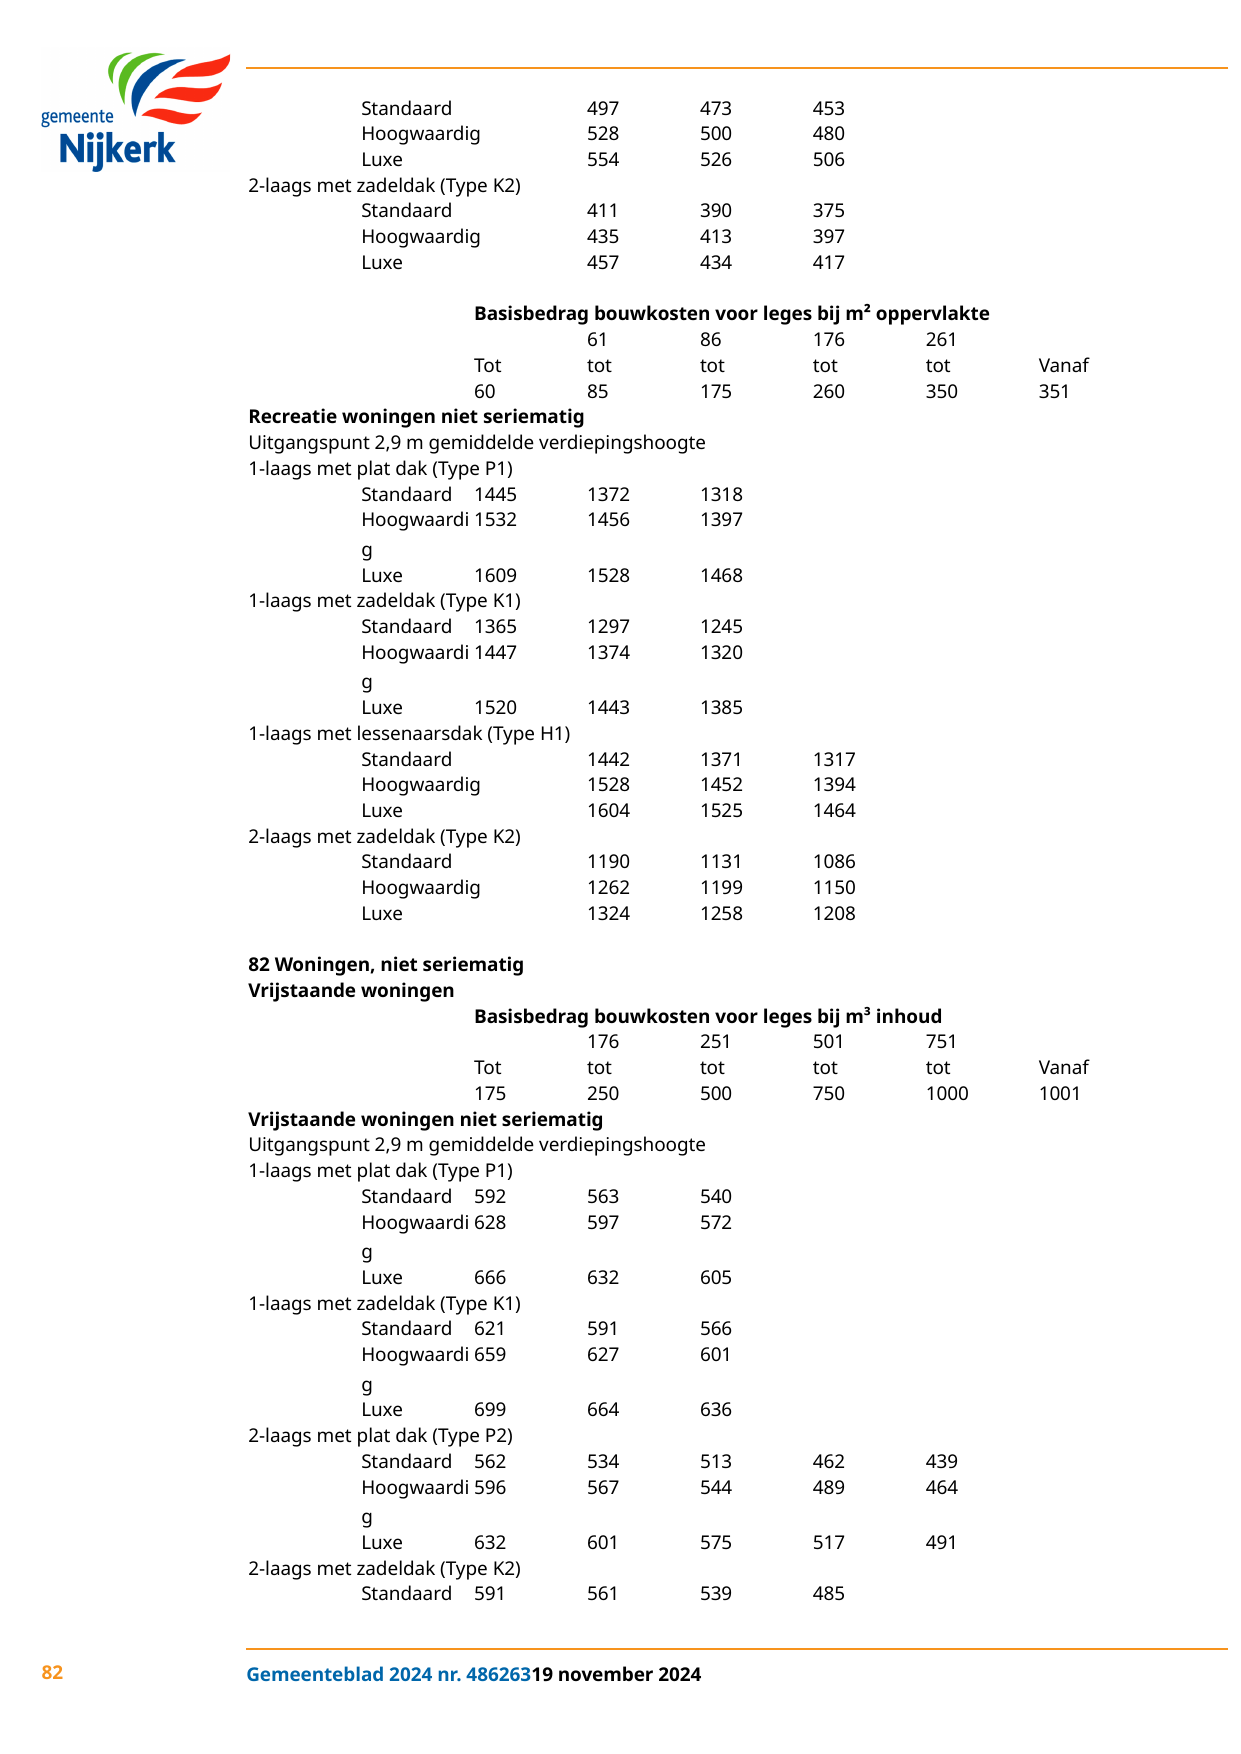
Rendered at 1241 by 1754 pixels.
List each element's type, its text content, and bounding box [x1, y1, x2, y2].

table_cell Vrijstaande woningen niet seriematig [248, 1106, 700, 1132]
table_cell [248, 1341, 361, 1397]
table_cell 2-laags met zadeldak (Type K2) [248, 1555, 700, 1581]
table_cell 500 [700, 1080, 813, 1106]
table_cell [700, 720, 813, 746]
table_cell 86 [700, 326, 813, 352]
table_cell Standaard [361, 1448, 474, 1474]
table_cell [700, 977, 813, 1003]
table_cell [1039, 1423, 1152, 1448]
table_cell [926, 1555, 1038, 1581]
table_cell [587, 926, 700, 952]
table_cell 473 [700, 95, 813, 121]
table_cell [1039, 95, 1152, 121]
table_cell [926, 1290, 1038, 1316]
table_cell 417 [813, 249, 926, 275]
table_cell [926, 823, 1038, 849]
table_cell Tot [474, 352, 587, 378]
table_cell 85 [587, 378, 700, 403]
table_cell 2-laags met zadeldak (Type K2) [248, 172, 700, 198]
table_cell 591 [587, 1316, 700, 1341]
table_cell [926, 562, 1038, 587]
table_cell [1039, 326, 1152, 352]
table_cell [700, 588, 813, 613]
table_cell 540 [700, 1183, 813, 1209]
table_cell Standaard [361, 1183, 474, 1209]
table_cell [248, 771, 361, 797]
table_cell [700, 275, 813, 301]
table_cell [926, 1209, 1038, 1264]
table_cell 572 [700, 1209, 813, 1264]
table_cell 1262 [587, 874, 700, 900]
table_cell Hoogwaardig [361, 874, 587, 900]
table_cell [1039, 481, 1152, 506]
table_cell 1525 [700, 797, 813, 823]
table_cell Standaard [361, 1581, 474, 1606]
table_cell 1317 [813, 746, 926, 771]
table_cell tot [813, 1055, 926, 1080]
table_cell 567 [587, 1474, 700, 1529]
table_cell [926, 146, 1038, 172]
table_cell [926, 1106, 1038, 1132]
table_cell [1039, 146, 1152, 172]
table_cell 1385 [700, 694, 813, 720]
table_cell [926, 588, 1038, 613]
table_cell 251 [700, 1029, 813, 1054]
table_cell 485 [813, 1581, 926, 1606]
table_cell Tot [474, 1055, 587, 1080]
table_cell [361, 275, 474, 301]
table_cell [1039, 506, 1152, 562]
table_cell [813, 481, 926, 506]
table_cell [926, 874, 1038, 900]
table_cell 601 [700, 1341, 813, 1397]
table_cell [474, 900, 587, 926]
table_cell 561 [587, 1581, 700, 1606]
table_cell Luxe [361, 1264, 474, 1290]
table_cell 750 [813, 1080, 926, 1106]
table_cell [361, 1029, 474, 1054]
table_cell 1520 [474, 694, 587, 720]
table_cell [926, 1341, 1038, 1397]
table_cell Luxe [361, 562, 474, 587]
table_cell 592 [474, 1183, 587, 1209]
table_cell 411 [587, 198, 700, 223]
table_cell [700, 952, 813, 977]
table_cell Recreatie woningen niet seriematig [248, 404, 700, 429]
table_cell [248, 797, 361, 823]
table_cell 413 [700, 224, 813, 249]
table_cell 489 [813, 1474, 926, 1529]
table_cell 501 [813, 1029, 926, 1054]
table_cell [1039, 1029, 1152, 1054]
table_cell [1039, 1529, 1152, 1555]
table_cell 500 [700, 121, 813, 146]
table_cell 659 [474, 1341, 587, 1397]
table_cell [926, 481, 1038, 506]
table_cell 1-laags met zadeldak (Type K1) [248, 1290, 700, 1316]
table_cell [248, 1264, 361, 1290]
table_cell [1039, 172, 1152, 198]
table_cell [700, 1158, 813, 1183]
table_cell [474, 1029, 587, 1054]
table_cell 597 [587, 1209, 700, 1264]
table_cell 1609 [474, 562, 587, 587]
table_cell 435 [587, 224, 700, 249]
table_cell 1532 [474, 506, 587, 562]
table_cell [926, 639, 1038, 694]
table_cell [813, 588, 926, 613]
table_cell 1001 [1039, 1080, 1152, 1106]
table_cell 1452 [700, 771, 813, 797]
table_cell 1150 [813, 874, 926, 900]
table_cell Standaard [361, 613, 474, 639]
table_cell [248, 249, 361, 275]
table_cell 250 [587, 1080, 700, 1106]
table_cell 528 [587, 121, 700, 146]
table_cell [813, 1264, 926, 1290]
table_cell [813, 694, 926, 720]
table_cell 82 Woningen, niet seriematig [248, 952, 587, 977]
table_cell 1-laags met plat dak (Type P1) [248, 1158, 587, 1183]
table_cell [361, 1055, 474, 1080]
table_cell [926, 1316, 1038, 1341]
table_cell [926, 952, 1038, 977]
table_cell 439 [926, 1448, 1038, 1474]
table_cell [248, 352, 361, 378]
table_cell 457 [587, 249, 700, 275]
table_cell [1039, 1158, 1152, 1183]
table_cell Hoogwaardig [361, 224, 587, 249]
table_cell [361, 378, 474, 403]
table_cell 632 [587, 1264, 700, 1290]
table_cell [926, 249, 1038, 275]
table_cell 534 [587, 1448, 700, 1474]
table_cell 1000 [926, 1080, 1038, 1106]
table_cell 491 [926, 1529, 1038, 1555]
table_cell [813, 639, 926, 694]
table_cell [474, 326, 587, 352]
table_cell [1039, 249, 1152, 275]
table_cell 1447 [474, 639, 587, 694]
table_cell 497 [587, 95, 700, 121]
table_cell 596 [474, 1474, 587, 1529]
table_cell tot [700, 352, 813, 378]
table_cell [1039, 429, 1152, 455]
table_cell 1464 [813, 797, 926, 823]
table_cell 539 [700, 1581, 813, 1606]
table_cell [248, 224, 361, 249]
table_cell Luxe [361, 146, 474, 172]
table_cell 176 [587, 1029, 700, 1054]
table_cell 566 [700, 1316, 813, 1341]
table_cell 1245 [700, 613, 813, 639]
table_cell [361, 326, 474, 352]
table_cell [248, 1080, 361, 1106]
table_cell [248, 849, 361, 874]
table_cell 562 [474, 1448, 587, 1474]
table_cell 632 [474, 1529, 587, 1555]
table_cell [700, 455, 813, 481]
table_cell [248, 198, 361, 223]
table_cell [587, 977, 700, 1003]
table_cell [1039, 1106, 1152, 1132]
table_cell [813, 1132, 926, 1157]
table_cell [1039, 1448, 1152, 1474]
table_cell [926, 224, 1038, 249]
table_cell 2-laags met zadeldak (Type K2) [248, 823, 700, 849]
table_cell [926, 1264, 1038, 1290]
table_cell [813, 613, 926, 639]
table_cell Basisbedrag bouwkosten voor leges bij m³ inhoud [474, 1003, 1038, 1029]
table_cell [1039, 1555, 1152, 1581]
table_cell 1372 [587, 481, 700, 506]
table_cell [926, 977, 1038, 1003]
table_cell [926, 746, 1038, 771]
table_cell [813, 720, 926, 746]
table_cell Hoogwaardig [361, 771, 587, 797]
table_cell [926, 172, 1038, 198]
table_cell [474, 146, 587, 172]
table_cell [1039, 746, 1152, 771]
table_cell 1-laags met lessenaarsdak (Type H1) [248, 720, 700, 746]
table_cell [926, 926, 1038, 952]
table_cell 666 [474, 1264, 587, 1290]
table_cell 1365 [474, 613, 587, 639]
table_cell 464 [926, 1474, 1038, 1529]
table_cell 1528 [587, 562, 700, 587]
table_cell [700, 823, 813, 849]
table_cell Vrijstaande woningen [248, 977, 587, 1003]
table_cell [1039, 198, 1152, 223]
table_cell [248, 326, 361, 352]
table_cell [361, 352, 474, 378]
table_cell [813, 1397, 926, 1422]
table_cell [926, 198, 1038, 223]
table_cell [926, 1132, 1038, 1157]
table_cell 628 [474, 1209, 587, 1264]
table_cell [700, 1423, 813, 1448]
table_cell 61 [587, 326, 700, 352]
table_cell [248, 481, 361, 506]
table_cell [813, 1555, 926, 1581]
table_cell [1039, 275, 1152, 301]
table_cell [926, 613, 1038, 639]
table_cell [361, 1003, 474, 1029]
table_cell 751 [926, 1029, 1038, 1054]
table_cell Basisbedrag bouwkosten voor leges bij m² oppervlakte [474, 301, 1152, 326]
table_cell [926, 1397, 1038, 1422]
table_cell [248, 146, 361, 172]
table_cell [926, 900, 1038, 926]
table_cell [813, 1158, 926, 1183]
table_cell [1039, 874, 1152, 900]
table_cell 1374 [587, 639, 700, 694]
table_cell [926, 1158, 1038, 1183]
table_cell [248, 1029, 361, 1054]
table_cell [248, 1055, 361, 1080]
table_cell [248, 613, 361, 639]
table_cell [926, 771, 1038, 797]
table_cell [1039, 849, 1152, 874]
table_cell [248, 1397, 361, 1422]
table_cell 664 [587, 1397, 700, 1422]
picture [41, 47, 231, 172]
table_cell [1039, 1003, 1152, 1029]
table_cell [248, 1183, 361, 1209]
table_cell [926, 95, 1038, 121]
table_cell Uitgangspunt 2,9 m gemiddelde verdiepingshoogte [248, 429, 813, 455]
table_cell 1324 [587, 900, 700, 926]
table_cell [248, 1529, 361, 1555]
table_cell [1039, 1341, 1152, 1397]
table_cell 453 [813, 95, 926, 121]
table_cell [1039, 900, 1152, 926]
table_cell [1039, 977, 1152, 1003]
table_cell [926, 429, 1038, 455]
table_cell [926, 797, 1038, 823]
table_cell Standaard [361, 849, 587, 874]
table_cell [248, 301, 361, 326]
table_cell [813, 823, 926, 849]
table_cell 1528 [587, 771, 700, 797]
table_cell 621 [474, 1316, 587, 1341]
table_cell 601 [587, 1529, 700, 1555]
table_cell 175 [474, 1080, 587, 1106]
table_cell [1039, 926, 1152, 952]
table_cell [1039, 823, 1152, 849]
table_cell [813, 952, 926, 977]
table_cell [813, 275, 926, 301]
table_cell [700, 1555, 813, 1581]
table_cell 1086 [813, 849, 926, 874]
table_cell 1445 [474, 481, 587, 506]
table_cell Vanaf [1039, 352, 1152, 378]
table_cell 1442 [587, 746, 700, 771]
table_cell [813, 977, 926, 1003]
table_cell 1258 [700, 900, 813, 926]
table_cell [1039, 1209, 1152, 1264]
table_cell 563 [587, 1183, 700, 1209]
table_cell 575 [700, 1529, 813, 1555]
table_cell 506 [813, 146, 926, 172]
table_cell 350 [926, 378, 1038, 403]
table_cell 176 [813, 326, 926, 352]
table_cell [1039, 1397, 1152, 1422]
table_cell tot [813, 352, 926, 378]
table_cell [587, 1158, 700, 1183]
table_cell 1-laags met plat dak (Type P1) [248, 455, 587, 481]
table_cell [813, 172, 926, 198]
table_cell 1297 [587, 613, 700, 639]
table_cell [1039, 639, 1152, 694]
table_cell [1039, 1132, 1152, 1157]
table_cell [813, 1106, 926, 1132]
table_cell [474, 249, 587, 275]
table_cell 1208 [813, 900, 926, 926]
table_cell 1456 [587, 506, 700, 562]
table_cell [813, 1341, 926, 1397]
table_cell [248, 275, 361, 301]
table_cell 526 [700, 146, 813, 172]
table_cell Luxe [361, 1397, 474, 1422]
table_cell 1371 [700, 746, 813, 771]
table_cell [248, 874, 361, 900]
table_cell 1468 [700, 562, 813, 587]
table_cell [587, 275, 700, 301]
table_cell [248, 746, 361, 771]
table_cell Standaard [361, 1316, 474, 1341]
table_cell [248, 900, 361, 926]
table_cell [248, 926, 361, 952]
table_cell [1039, 1290, 1152, 1316]
table_cell [813, 1290, 926, 1316]
table_cell 1-laags met zadeldak (Type K1) [248, 588, 700, 613]
table_cell [1039, 771, 1152, 797]
table_cell [361, 926, 474, 952]
table_cell [813, 1209, 926, 1264]
table_cell [248, 1316, 361, 1341]
table_cell Hoogwaardig [361, 1341, 474, 1397]
table_cell [587, 455, 700, 481]
table_cell [813, 404, 926, 429]
table_cell [813, 429, 926, 455]
table_cell 1199 [700, 874, 813, 900]
table_cell tot [926, 1055, 1038, 1080]
table_cell [926, 1581, 1038, 1606]
table_cell [926, 455, 1038, 481]
table_cell [1039, 121, 1152, 146]
table_cell 636 [700, 1397, 813, 1422]
table_cell 375 [813, 198, 926, 223]
table_cell 627 [587, 1341, 700, 1397]
table_cell [248, 95, 361, 121]
table_cell Luxe [361, 694, 474, 720]
table_cell [248, 1581, 361, 1606]
table_cell [1039, 562, 1152, 587]
table_cell 1318 [700, 481, 813, 506]
table_cell [1039, 404, 1152, 429]
table_cell [1039, 224, 1152, 249]
table_cell [248, 378, 361, 403]
table_cell Uitgangspunt 2,9 m gemiddelde verdiepingshoogte [248, 1132, 813, 1157]
table_cell Vanaf [1039, 1055, 1152, 1080]
table_cell Hoogwaardig [361, 1209, 474, 1264]
table_cell 480 [813, 121, 926, 146]
table_cell Hoogwaardig [361, 639, 474, 694]
table_cell [1039, 1474, 1152, 1529]
table_cell 462 [813, 1448, 926, 1474]
table_cell [1039, 1581, 1152, 1606]
table_cell Standaard [361, 746, 587, 771]
table_cell 260 [813, 378, 926, 403]
table_cell 513 [700, 1448, 813, 1474]
table_cell 351 [1039, 378, 1152, 403]
table_cell tot [587, 1055, 700, 1080]
table_cell [1039, 588, 1152, 613]
table_cell Standaard [361, 481, 474, 506]
table_cell [474, 926, 587, 952]
table_cell 1604 [587, 797, 700, 823]
table_cell Standaard [361, 198, 587, 223]
table_cell Luxe [361, 249, 474, 275]
table_cell 1443 [587, 694, 700, 720]
table_cell [587, 1423, 700, 1448]
table_cell Luxe [361, 1529, 474, 1555]
table_cell [474, 797, 587, 823]
table_cell [248, 1448, 361, 1474]
table_cell [587, 952, 700, 977]
table_cell 591 [474, 1581, 587, 1606]
table_cell [926, 275, 1038, 301]
table_cell 175 [700, 378, 813, 403]
table_cell 554 [587, 146, 700, 172]
table_cell [1039, 1316, 1152, 1341]
table_cell [813, 1316, 926, 1341]
table_cell [926, 720, 1038, 746]
table_cell [813, 562, 926, 587]
table_cell 60 [474, 378, 587, 403]
table_cell 1394 [813, 771, 926, 797]
table_cell [700, 1290, 813, 1316]
table_cell Standaard [361, 95, 587, 121]
table_cell [700, 404, 813, 429]
table_cell [926, 1183, 1038, 1209]
table_cell 434 [700, 249, 813, 275]
table_cell [1039, 1264, 1152, 1290]
table_cell [926, 1423, 1038, 1448]
table_cell [248, 639, 361, 694]
table_cell [813, 506, 926, 562]
table_cell [248, 1209, 361, 1264]
table_cell [813, 926, 926, 952]
table_cell 2-laags met plat dak (Type P2) [248, 1423, 587, 1448]
table_cell [361, 1080, 474, 1106]
table_cell [813, 1183, 926, 1209]
table_cell 1190 [587, 849, 700, 874]
table_cell [1039, 455, 1152, 481]
table_cell [361, 301, 474, 326]
table_cell [926, 121, 1038, 146]
table_cell [813, 455, 926, 481]
table_cell 261 [926, 326, 1038, 352]
table_cell 390 [700, 198, 813, 223]
table_cell [1039, 952, 1152, 977]
table_cell [926, 849, 1038, 874]
table_cell 1320 [700, 639, 813, 694]
table_cell tot [587, 352, 700, 378]
table_cell [1039, 694, 1152, 720]
table_cell [1039, 797, 1152, 823]
table_cell tot [700, 1055, 813, 1080]
table_cell 517 [813, 1529, 926, 1555]
table_cell 1131 [700, 849, 813, 874]
table_cell [926, 404, 1038, 429]
table_cell [248, 1003, 361, 1029]
table_cell [926, 694, 1038, 720]
table_cell [248, 694, 361, 720]
table_cell [813, 1423, 926, 1448]
table_cell [700, 172, 813, 198]
table_cell [474, 275, 587, 301]
table_cell [700, 926, 813, 952]
table_cell [248, 506, 361, 562]
table_cell [926, 506, 1038, 562]
table_cell 397 [813, 224, 926, 249]
table_cell 544 [700, 1474, 813, 1529]
table_cell Luxe [361, 900, 474, 926]
table_cell 1397 [700, 506, 813, 562]
table_cell [248, 562, 361, 587]
table_cell [700, 1106, 813, 1132]
table_cell Hoogwaardig [361, 506, 474, 562]
table_cell [1039, 720, 1152, 746]
table_cell Luxe [361, 797, 474, 823]
table_cell [1039, 613, 1152, 639]
table_cell 699 [474, 1397, 587, 1422]
table_cell [248, 121, 361, 146]
table_cell [248, 1474, 361, 1529]
table_cell tot [926, 352, 1038, 378]
table_cell Hoogwaardig [361, 1474, 474, 1529]
table_cell Hoogwaardig [361, 121, 587, 146]
table_cell [1039, 1183, 1152, 1209]
table_cell 605 [700, 1264, 813, 1290]
